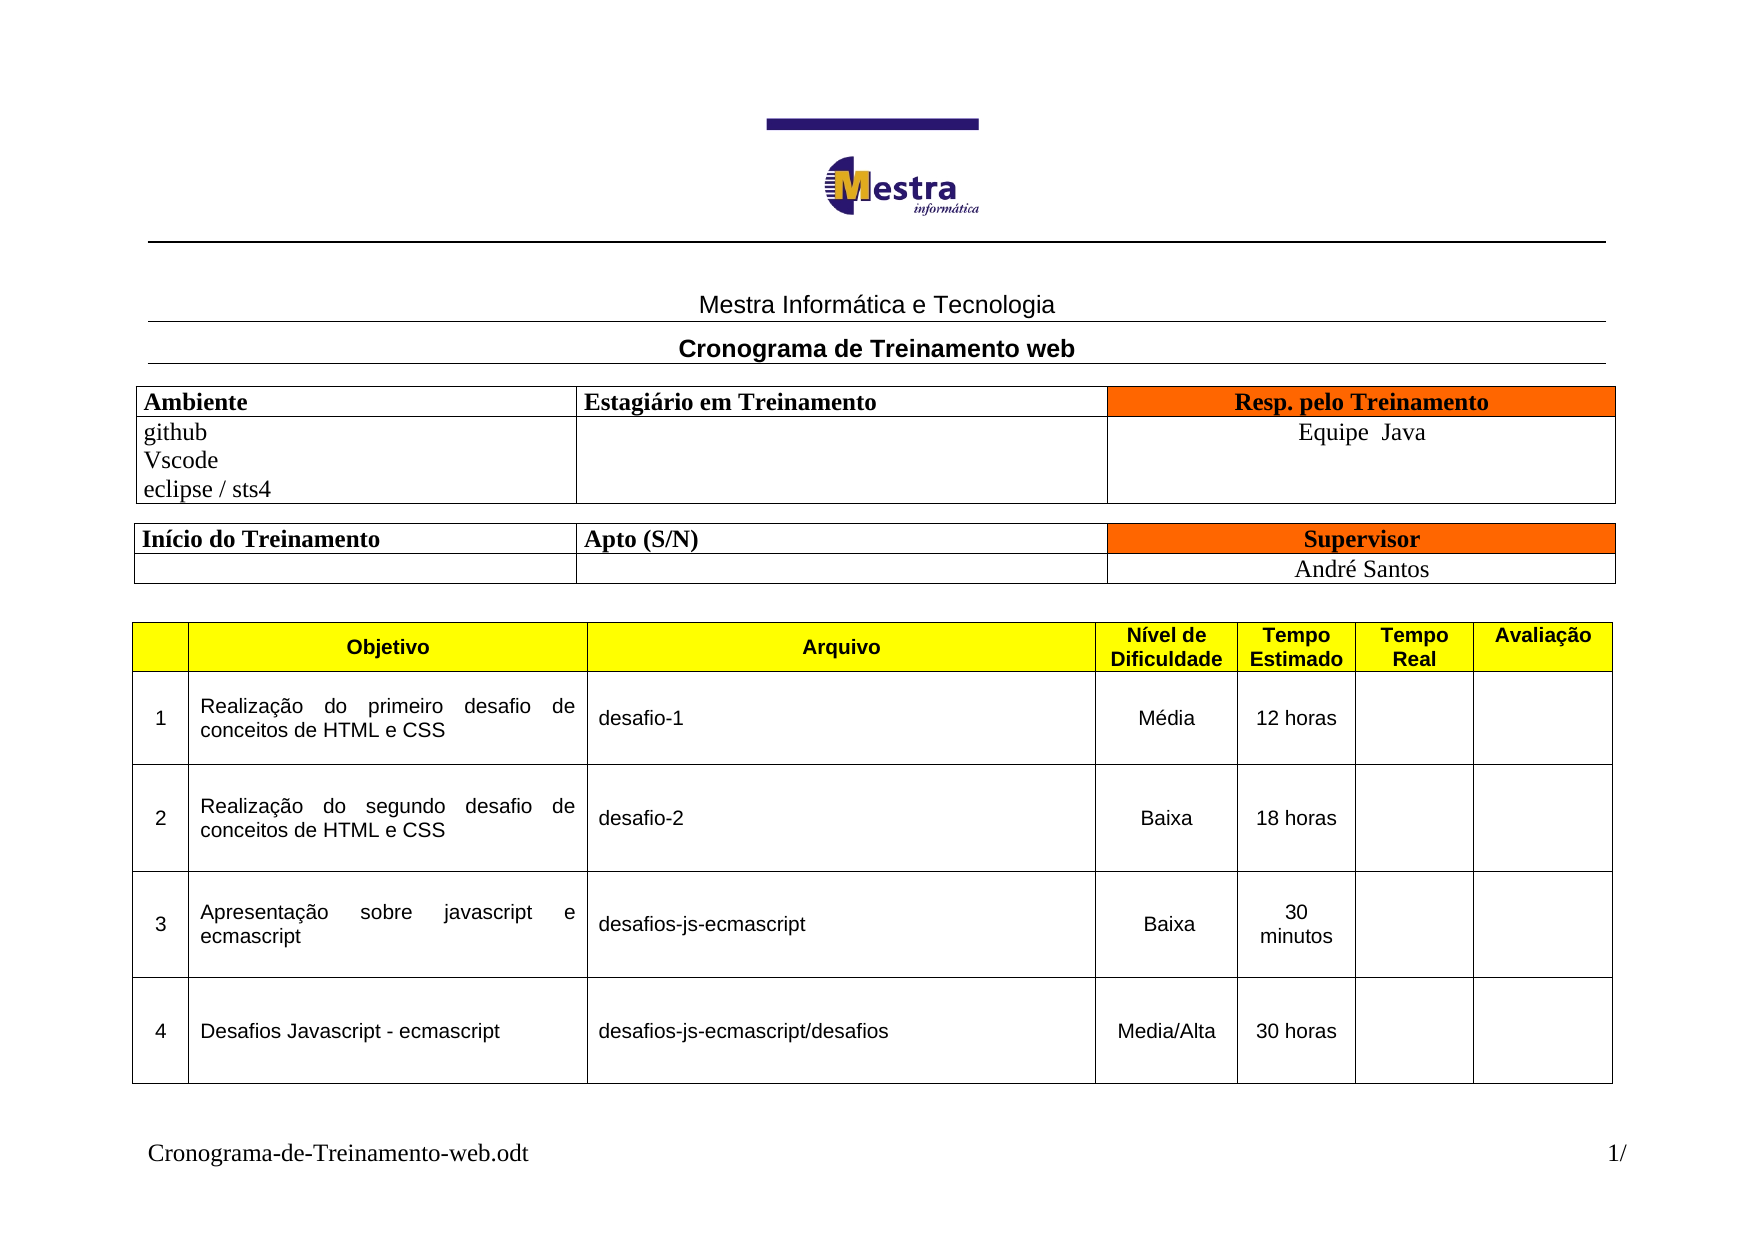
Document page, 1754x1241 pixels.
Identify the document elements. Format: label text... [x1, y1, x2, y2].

table_cell 12 horas [1238, 672, 1355, 764]
table_header Tempo Real [1356, 623, 1473, 671]
table_cell [1356, 872, 1473, 977]
table_header Ambiente [137, 387, 576, 416]
table_cell [135, 554, 576, 583]
table_header Supervisor [1108, 524, 1615, 553]
table_cell 30 minutos [1238, 872, 1355, 977]
table_cell Média [1096, 672, 1237, 764]
table_cell Baixa [1096, 765, 1237, 871]
table_cell [1356, 978, 1473, 1083]
table_cell Apresentação sobre javascript e ecmascript [189, 872, 587, 977]
table_cell 3 [133, 872, 188, 977]
table_cell [1474, 978, 1612, 1083]
table_cell Realização do segundo desafio de conceitos de HTML e CSS [189, 765, 587, 871]
table_cell [577, 554, 1107, 583]
table_cell [1356, 765, 1473, 871]
table_cell Equipe Java [1108, 417, 1615, 503]
table_cell André Santos [1108, 554, 1615, 583]
table_cell Media/Alta [1096, 978, 1237, 1083]
table_cell Realização do primeiro desafio de conceitos de HTML e CSS [189, 672, 587, 764]
table_cell [1474, 872, 1612, 977]
table_cell Desafios Javascript - ecmascript [189, 978, 587, 1083]
table_header Estagiário em Treinamento [577, 387, 1107, 416]
table_cell [1474, 765, 1612, 871]
table_cell desafios-js-ecmascript/desafios [588, 978, 1095, 1083]
table_cell 2 [133, 765, 188, 871]
table_header [133, 623, 188, 671]
table_header Nível de Dificuldade [1096, 623, 1237, 671]
table_header Avaliação [1474, 623, 1612, 671]
table_cell 18 horas [1238, 765, 1355, 871]
table_cell github Vscode eclipse / sts4 [137, 417, 576, 503]
table_header Objetivo [189, 623, 587, 671]
table_cell desafio-1 [588, 672, 1095, 764]
table_cell desafios-js-ecmascript [588, 872, 1095, 977]
table_header Tempo Estimado [1238, 623, 1355, 671]
table_header Resp. pelo Treinamento [1108, 387, 1615, 416]
table_cell 30 horas [1238, 978, 1355, 1083]
table_cell [577, 417, 1107, 503]
table_cell [1356, 672, 1473, 764]
table_cell Baixa [1096, 872, 1237, 977]
picture [766, 118, 979, 216]
subtitle Cronograma de Treinamento web [148, 334, 1606, 363]
table_header Arquivo [588, 623, 1095, 671]
table_cell desafio-2 [588, 765, 1095, 871]
table_cell [1474, 672, 1612, 764]
table_cell 4 [133, 978, 188, 1083]
table_header Apto (S/N) [577, 524, 1107, 553]
table_header Início do Treinamento [135, 524, 576, 553]
text Mestra Informática e Tecnologia [148, 287, 1606, 321]
table_cell 1 [133, 672, 188, 764]
